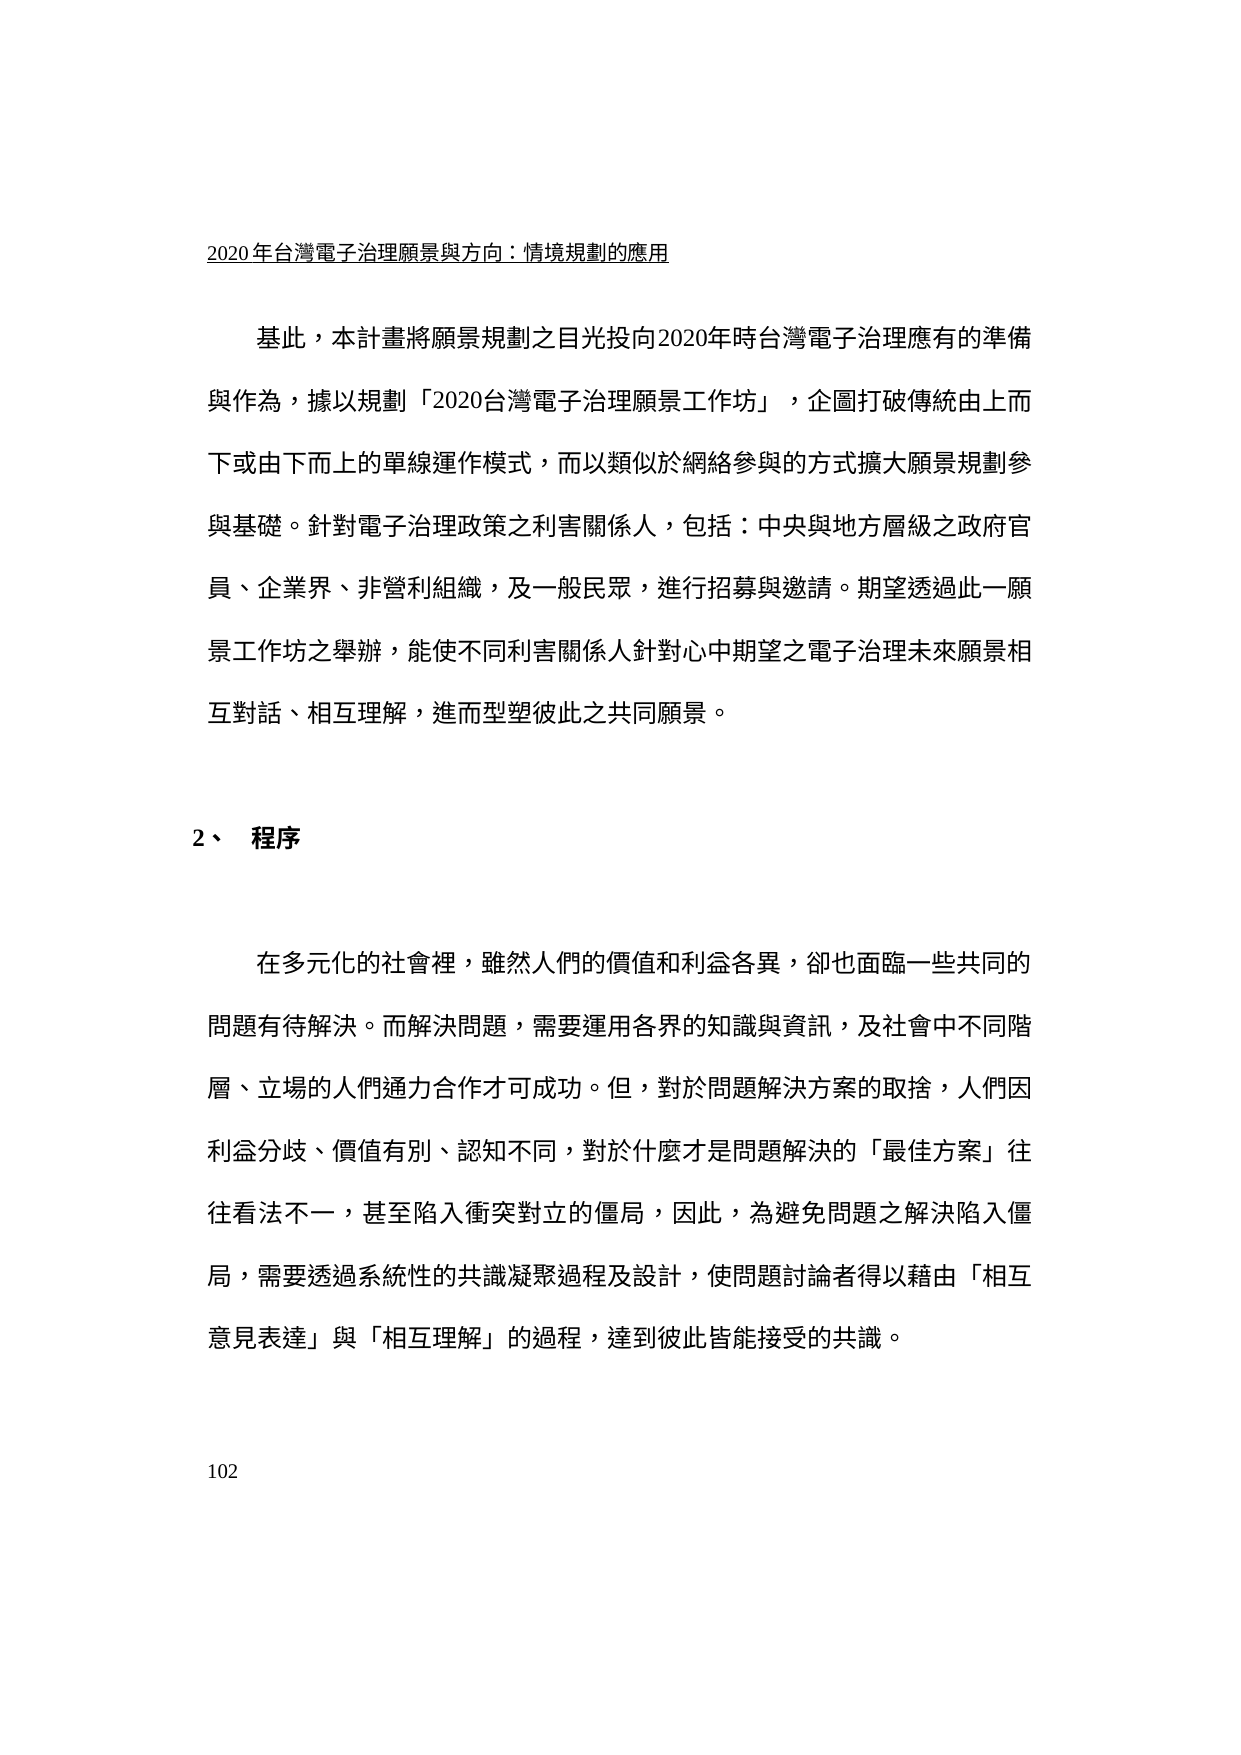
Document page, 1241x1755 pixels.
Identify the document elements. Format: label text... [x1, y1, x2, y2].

text 在多元化的社會裡，雖然人們的價值和利益各異，卻也面臨一些共同的問題有待解決。而解決問題，需要運用各界的知識與資訊，及社會中不同階層、立場的人們通力合作才可成功。但，對於問題解決方案的取捨，人們因利益分歧、價值有別、認知不同，對於什麼才是問題解決的「最佳方案」往往看法不一，甚至陷入衝突對立的僵局，因此，為避免問題之解決陷入僵局，需要透過系統性的共識凝聚過程及設計，使問題討論者得以藉由「相互意見表達」與「相互理解」的過程，達到彼此皆能接受的共識。 [207, 920, 1033, 1358]
list 程序 [207, 795, 1033, 858]
text 基此，本計畫將願景規劃之目光投向2020年時台灣電子治理應有的準備與作為，據以規劃「2020台灣電子治理願景工作坊」，企圖打破傳統由上而下或由下而上的單線運作模式，而以類似於網絡參與的方式擴大願景規劃參與基礎。針對電子治理政策之利害關係人，包括：中央與地方層級之政府官員、企業界、非營利組織，及一般民眾，進行招募與邀請。期望透過此一願景工作坊之舉辦，能使不同利害關係人針對心中期望之電子治理未來願景相互對話、相互理解，進而型塑彼此之共同願景。 [207, 295, 1033, 733]
